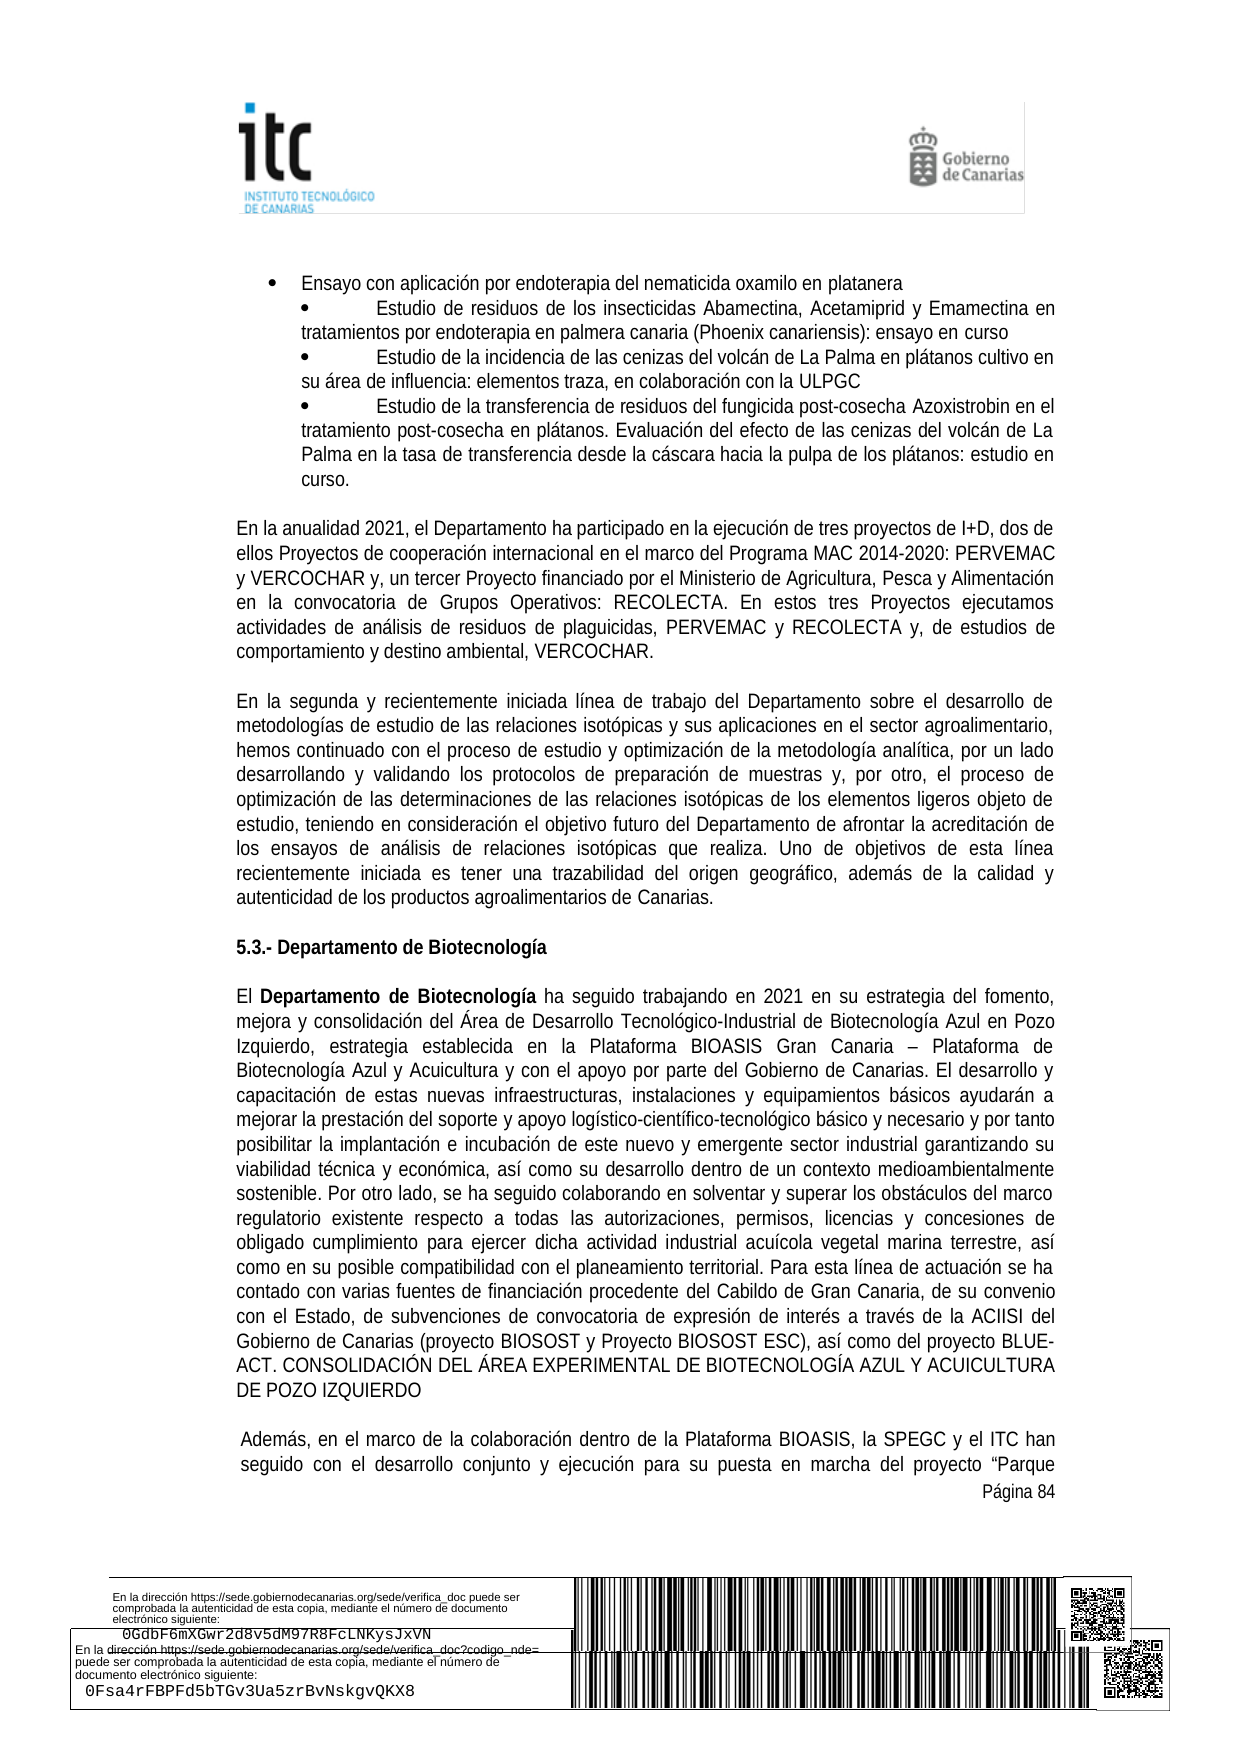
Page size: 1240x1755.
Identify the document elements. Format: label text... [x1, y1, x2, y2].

text Además, en el marco de la colaboración dentro de la Plataforma BIOASIS, la SPEGC y el ITC han seguido con el desarrollo conjunto y ejecución para su puesta en marcha del proyecto “Parque [180, 1427, 1055, 1476]
subtitle 5.3.- Departamento de Biotecnología [236, 935, 1181, 959]
list Ensayo con aplicación por endoterapia del nematicida oxamilo en platanera [269, 271, 1181, 295]
list Estudio de la transferencia de residuos del fungicida post-cosecha Azoxistrobin en el tratamiento post-cosecha en plátanos. Evaluación del efecto de las cenizas del volcán de La Palma en la tasa de transferencia desde la cáscara hacia la pulpa de los plátanos: estudio en curso. [301, 394, 1055, 491]
text En la segunda y recientemente iniciada línea de trabajo del Departamento sobre el desarrollo de metodologías de estudio de las relaciones isotópicas y sus aplicaciones en el sector agroalimentario, hemos continuado con el proceso de estudio y optimización de la metodología analítica, por un lado desarrollando y validando los protocolos de preparación de muestras y, por otro, el proceso de optimización de las determinaciones de las relaciones isotópicas de los elementos ligeros objeto de estudio, teniendo en consideración el objetivo futuro del Departamento de afrontar la acreditación de los ensayos de análisis de relaciones isotópicas que realiza. Uno de objetivos de esta línea recientemente iniciada es tener una trazabilidad del origen geográfico, además de la calidad y autenticidad de los productos agroalimentarios de Canarias. [236, 689, 1055, 909]
list Estudio de residuos de los insecticidas Abamectina, Acetamiprid y Emamectina en tratamientos por endoterapia en palmera canaria (Phoenix canariensis): ensayo en curso [301, 295, 1055, 344]
list Estudio de la incidencia de las cenizas del volcán de La Palma en plátanos cultivo en su área de influencia: elementos traza, en colaboración con la ULPGC [301, 344, 1055, 393]
text En la anualidad 2021, el Departamento ha participado en la ejecución de tres proyectos de I+D, dos de ellos Proyectos de cooperación internacional en el marco del Programa MAC 2014-2020: PERVEMAC y VERCOCHAR y, un tercer Proyecto financiado por el Ministerio de Agricultura, Pesca y Alimentación en la convocatoria de Grupos Operativos: RECOLECTA. En estos tres Proyectos ejecutamos actividades de análisis de residuos de plaguicidas, PERVEMAC y RECOLECTA y, de estudios de comportamiento y destino ambiental, VERCOCHAR. [236, 516, 1055, 663]
text Página 84 [58, 1480, 1055, 1502]
text El Departamento de Biotecnología ha seguido trabajando en 2021 en su estrategia del fomento, mejora y consolidación del Área de Desarrollo Tecnológico-Industrial de Biotecnología Azul en Pozo Izquierdo, estrategia establecida en la Plataforma BIOASIS Gran Canaria – Plataforma de Biotecnología Azul y Acuicultura y con el apoyo por parte del Gobierno de Canarias. El desarrollo y capacitación de estas nuevas infraestructuras, instalaciones y equipamientos básicos ayudarán a mejorar la prestación del soporte y apoyo logístico-científico-tecnológico básico y necesario y por tanto posibilitar la implantación e incubación de este nuevo y emergente sector industrial garantizando su viabilidad técnica y económica, así como su desarrollo dentro de un contexto medioambientalmente sostenible. Por otro lado, se ha seguido colaborando en solventar y superar los obstáculos del marco regulatorio existente respecto a todas las autorizaciones, permisos, licencias y concesiones de obligado cumplimiento para ejercer dicha actividad industrial acuícola vegetal marina terrestre, así como en su posible compatibilidad con el planeamiento territorial. Para esta línea de actuación se ha contado con varias fuentes de financiación procedente del Cabildo de Gran Canaria, de su convenio con el Estado, de subvenciones de convocatoria de expresión de interés a través de la ACIISI del Gobierno de Canarias (proyecto BIOSOST y Proyecto BIOSOST ESC), así como del proyecto BLUE-ACT. CONSOLIDACIÓN DEL ÁREA EXPERIMENTAL DE BIOTECNOLOGÍA AZUL Y ACUICULTURA DE POZO IZQUIERDO [236, 984, 1055, 1402]
